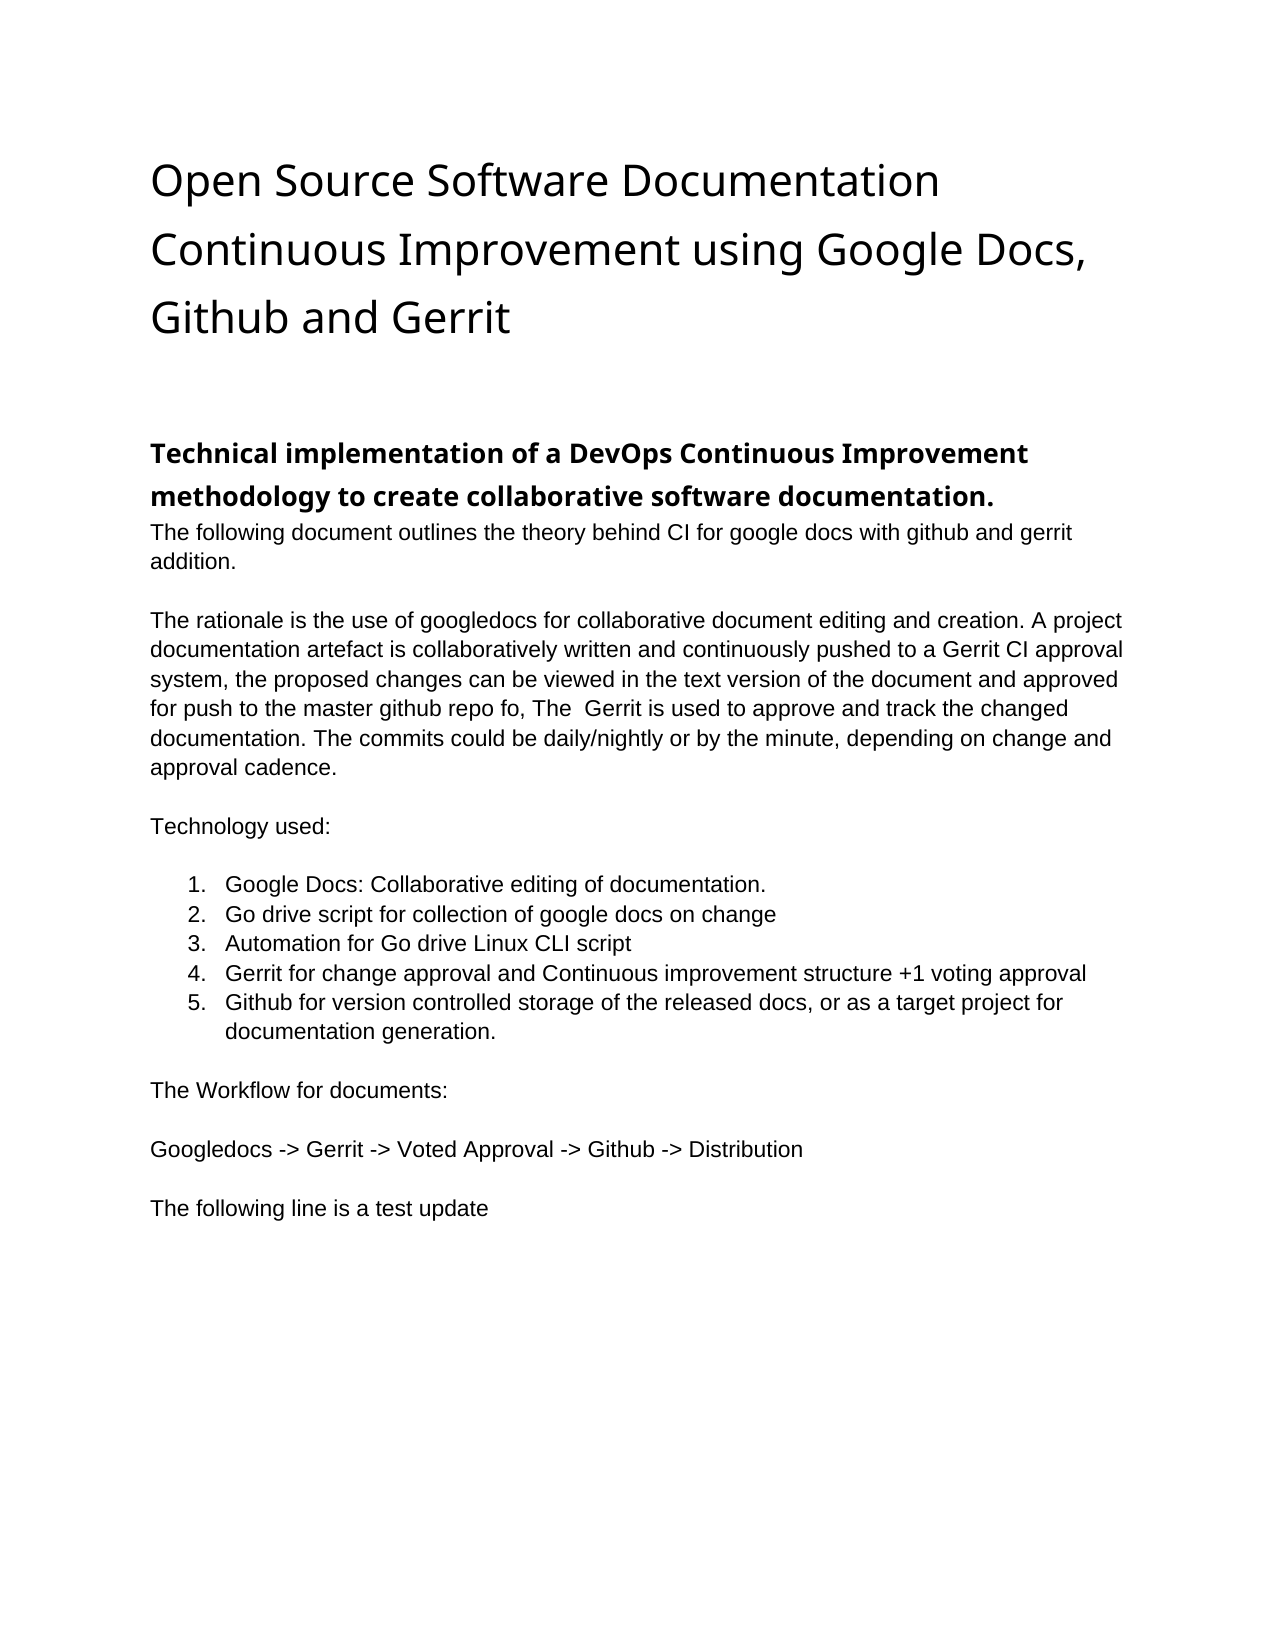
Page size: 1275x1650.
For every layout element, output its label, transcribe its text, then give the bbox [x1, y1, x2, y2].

text Googledocs -> Gerrit -> Voted Approval -> Github -> Distribution [150, 1137, 1125, 1162]
list Automation for Go drive Linux CLI script [187, 931, 1125, 957]
text The Workflow for documents: [150, 1078, 1125, 1103]
text Technology used: [150, 813, 1125, 839]
text The following line is a test update [150, 1195, 1125, 1221]
list Github for version controlled storage of the released docs, or as a target project for documentation generation. [187, 990, 1125, 1045]
list Go drive script for collection of google docs on change [187, 902, 1125, 927]
subtitle Technical implementation of a DevOps Continuous Improvement methodology to create collaborative software documentation. [150, 435, 1125, 514]
title Open Source Software Documentation Continuous Improvement using Google Docs, Github and Gerrit [150, 150, 1125, 346]
text The rationale is the use of googledocs for collaborative document editing and creation. A project documentation artefact is collaboratively written and continuously pushed to a Gerrit CI approval system, the proposed changes can be viewed in the text version of the document and approved for push to the master github repo fo, The Gerrit is used to approve and track the changed documentation. The commits could be daily/nightly or by the minute, depending on change and approval cadence. [150, 608, 1125, 780]
text The following document outlines the theory behind CI for google docs with github and gerrit addition. [150, 520, 1125, 575]
list Google Docs: Collaborative editing of documentation. [187, 872, 1125, 898]
list Gerrit for change approval and Continuous improvement structure +1 voting approval [187, 960, 1125, 986]
